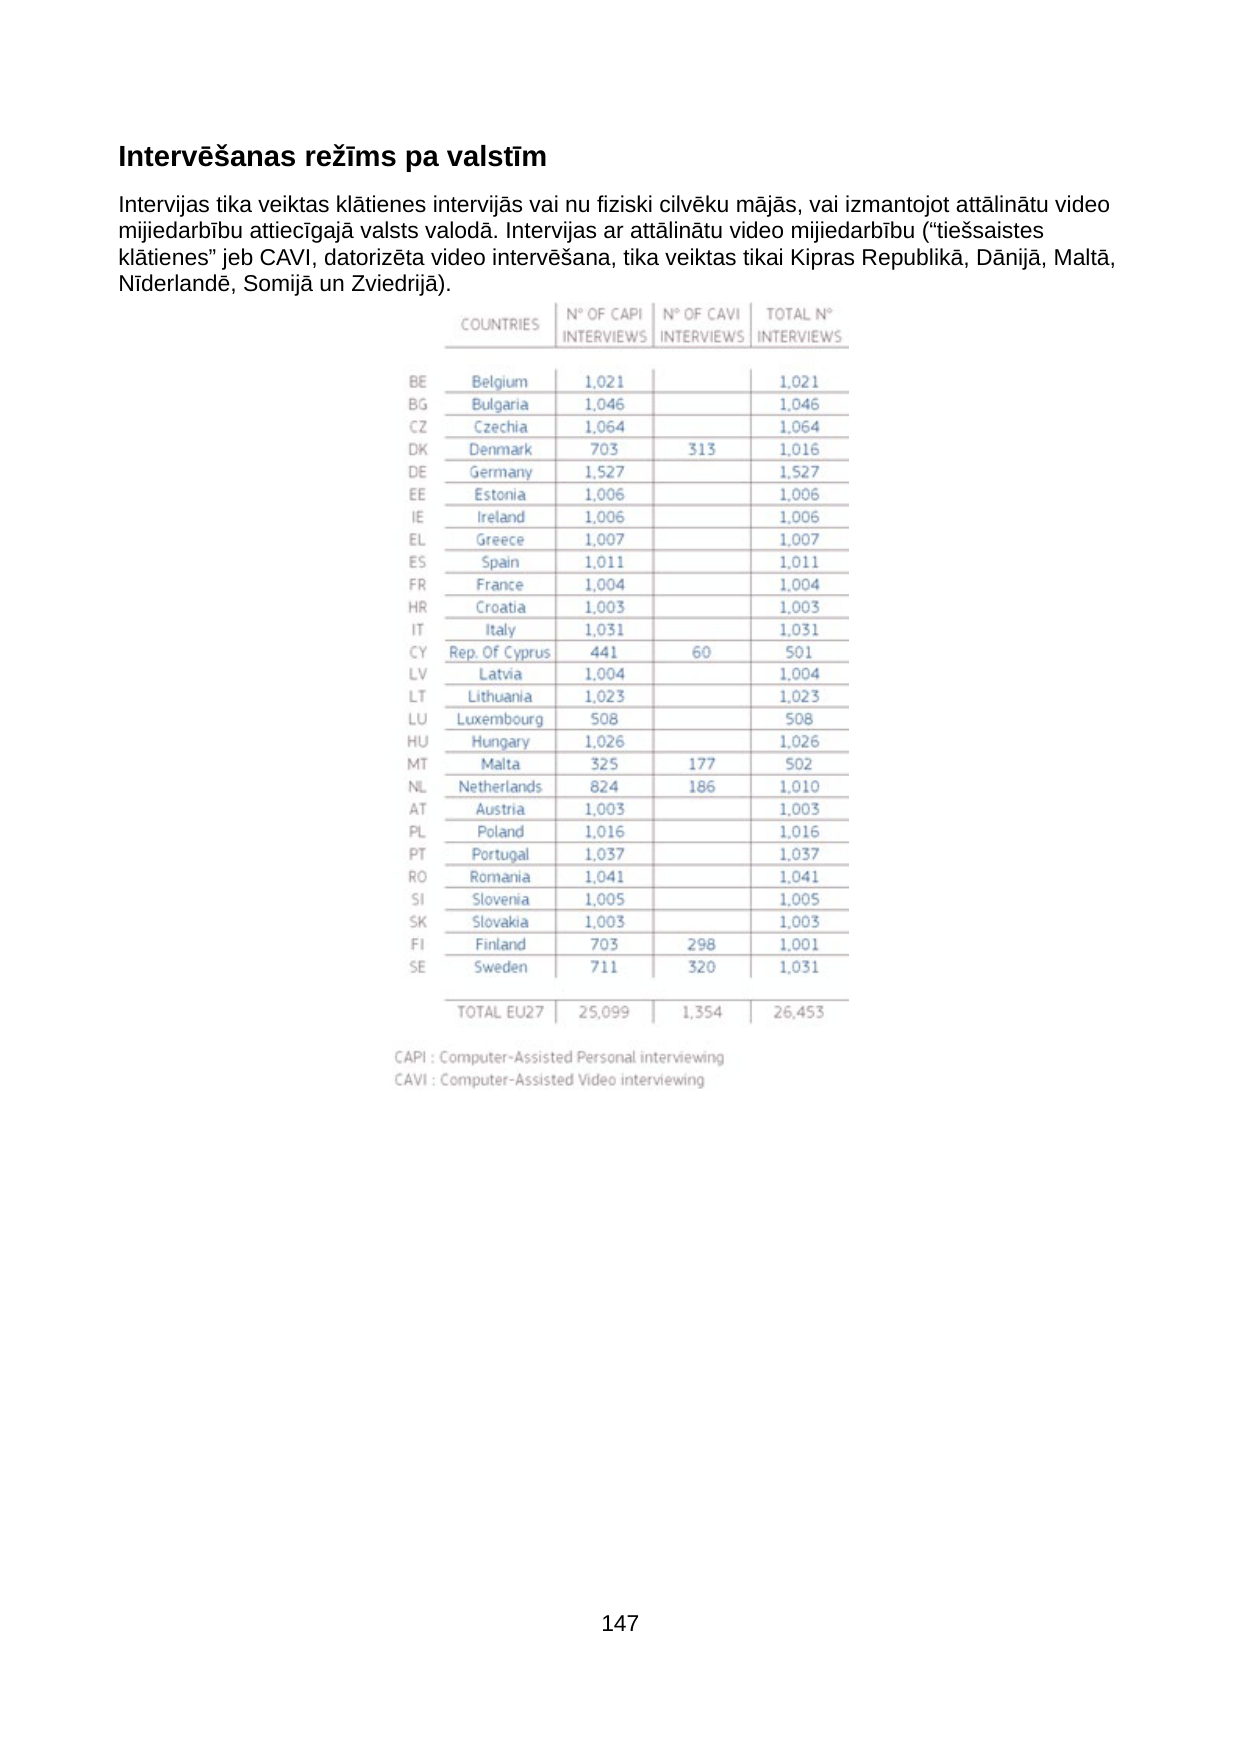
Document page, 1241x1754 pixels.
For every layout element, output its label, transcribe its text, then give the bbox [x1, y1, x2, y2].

picture [391, 302, 849, 1092]
text Intervijas tika veiktas klātienes intervijās vai nu fiziski cilvēku mājās, vai izmantojot attālinātu video mijiedarbību attiecīgajā valsts valodā. Intervijas ar attālinātu video mijiedarbību (“tiešsaistes klātienes” jeb CAVI, datorizēta video intervēšana, tika veiktas tikai Kipras Republikā, Dānijā, Maltā, Nīderlandē, Somijā un Zviedrijā). [118, 191, 1122, 296]
subtitle Intervēšanas režīms pa valstīm [118, 139, 1122, 172]
